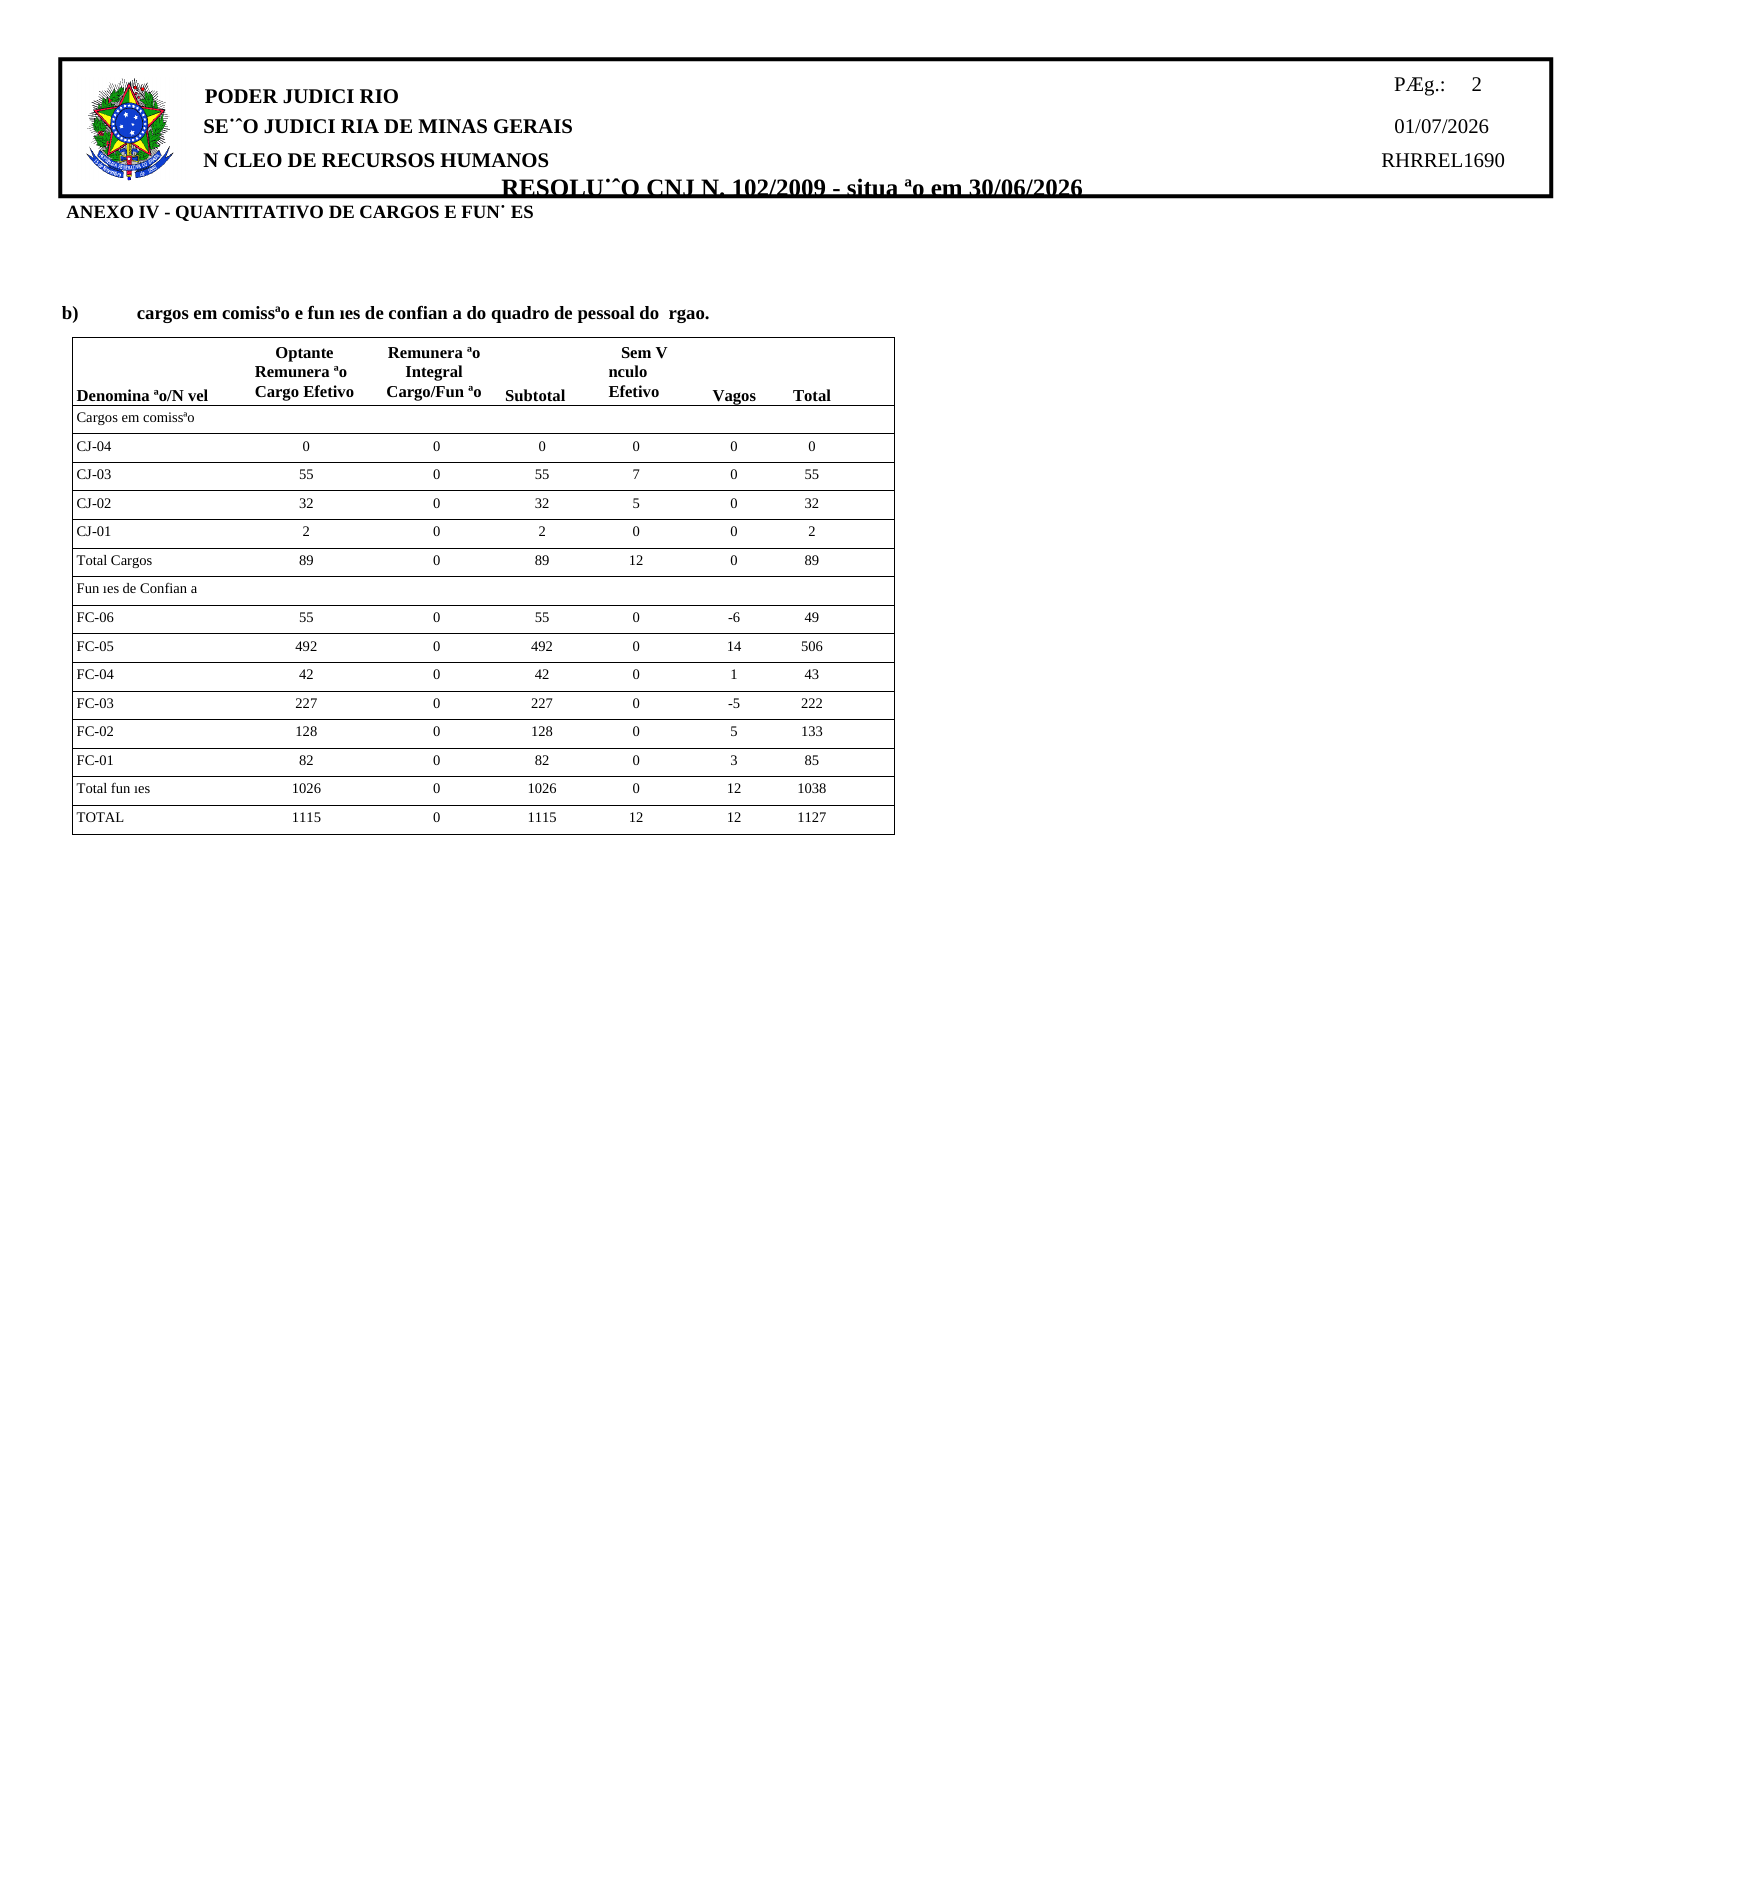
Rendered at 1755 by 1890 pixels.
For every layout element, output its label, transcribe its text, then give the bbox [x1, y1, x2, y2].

table_cell 0 [688, 463, 774, 490]
table_cell 0 [587, 777, 688, 805]
table_cell 0 [370, 434, 491, 462]
table_cell 0 [231, 434, 369, 462]
table_cell 32 [491, 491, 587, 519]
table_cell 0 [587, 520, 688, 548]
table_cell 5 [688, 720, 774, 748]
picture [54, 53, 1557, 201]
table_cell [774, 406, 894, 433]
table_cell 0 [587, 692, 688, 719]
table_cell 42 [491, 663, 587, 691]
table_cell 55 [774, 463, 894, 490]
table_cell CJ-02 [73, 491, 231, 519]
table_cell 227 [231, 692, 369, 719]
table_cell 1026 [231, 777, 369, 805]
table_cell 0 [587, 720, 688, 748]
table_cell 0 [370, 634, 491, 662]
table_cell 89 [774, 549, 894, 576]
table_cell [587, 577, 688, 605]
table_cell 32 [774, 491, 894, 519]
table_cell 0 [370, 663, 491, 691]
table_cell 492 [231, 634, 369, 662]
table_cell 0 [370, 549, 491, 576]
table_cell CJ-03 [73, 463, 231, 490]
table_header Remunera ªo Integral Cargo/Fun ªo [370, 338, 491, 405]
table_cell 133 [774, 720, 894, 748]
table_cell 227 [491, 692, 587, 719]
table_cell 89 [491, 549, 587, 576]
table_cell 0 [587, 634, 688, 662]
table_cell CJ-04 [73, 434, 231, 462]
table_header Total [774, 338, 894, 405]
table_cell 0 [587, 663, 688, 691]
table_cell 128 [231, 720, 369, 748]
table_cell 3 [688, 749, 774, 776]
table_cell -5 [688, 692, 774, 719]
table_cell Fun ıes de Confian a [73, 577, 231, 605]
table_cell [688, 406, 774, 433]
table_cell 0 [587, 606, 688, 633]
table_cell 128 [491, 720, 587, 748]
table_cell 0 [370, 720, 491, 748]
table_cell 7 [587, 463, 688, 490]
table_cell [491, 577, 587, 605]
table_cell FC-01 [73, 749, 231, 776]
table_cell 49 [774, 606, 894, 633]
table_cell 0 [587, 749, 688, 776]
table_cell TOTAL [73, 806, 231, 833]
table_cell [774, 577, 894, 605]
table_cell 32 [231, 491, 369, 519]
table_cell 2 [231, 520, 369, 548]
table_cell [491, 406, 587, 433]
table_cell 1 [688, 663, 774, 691]
table_cell FC-06 [73, 606, 231, 633]
table_cell 0 [774, 434, 894, 462]
table_cell 0 [688, 434, 774, 462]
table_cell 12 [688, 777, 774, 805]
table_cell 0 [688, 549, 774, 576]
table_header Denomina ªo/N vel [73, 338, 231, 405]
table_cell 222 [774, 692, 894, 719]
table_cell 55 [231, 606, 369, 633]
table_cell 1115 [491, 806, 587, 833]
table_cell 12 [688, 806, 774, 833]
table_header Subtotal [491, 338, 587, 405]
table_cell [370, 406, 491, 433]
table_cell 0 [370, 749, 491, 776]
table_cell 1026 [491, 777, 587, 805]
table_cell 5 [587, 491, 688, 519]
table_cell FC-03 [73, 692, 231, 719]
table_cell 0 [370, 463, 491, 490]
table_cell 0 [688, 491, 774, 519]
table_cell 0 [491, 434, 587, 462]
table_cell 0 [370, 806, 491, 833]
table_cell Cargos em comissªo [73, 406, 231, 433]
table_cell 85 [774, 749, 894, 776]
table_cell Total fun ıes [73, 777, 231, 805]
table_cell FC-02 [73, 720, 231, 748]
table_cell 506 [774, 634, 894, 662]
table_header Vagos [688, 338, 774, 405]
table_cell Total Cargos [73, 549, 231, 576]
table_cell 1127 [774, 806, 894, 833]
table_cell 82 [491, 749, 587, 776]
table_cell [587, 406, 688, 433]
table_cell 42 [231, 663, 369, 691]
table_cell 82 [231, 749, 369, 776]
table_cell 14 [688, 634, 774, 662]
table_cell 2 [774, 520, 894, 548]
table_header Optante Remunera ªo Cargo Efetivo [231, 338, 369, 405]
table_cell [231, 577, 369, 605]
table_cell 0 [370, 520, 491, 548]
table_cell CJ-01 [73, 520, 231, 548]
table_cell 0 [688, 520, 774, 548]
table_cell 55 [231, 463, 369, 490]
table_cell 1115 [231, 806, 369, 833]
table_cell 89 [231, 549, 369, 576]
table_cell [688, 577, 774, 605]
table_header Sem V nculo Efetivo [587, 338, 688, 405]
table_cell 43 [774, 663, 894, 691]
table_cell 0 [370, 606, 491, 633]
table_cell 55 [491, 606, 587, 633]
table_cell 0 [587, 434, 688, 462]
table_cell 0 [370, 491, 491, 519]
table_cell FC-05 [73, 634, 231, 662]
table_cell 0 [370, 692, 491, 719]
table_cell [370, 577, 491, 605]
table_cell 12 [587, 806, 688, 833]
table_cell FC-04 [73, 663, 231, 691]
table_cell 492 [491, 634, 587, 662]
table_cell 12 [587, 549, 688, 576]
table_cell 0 [370, 777, 491, 805]
list cargos em comissªo e fun ıes de confian a do quadro de pessoal do rgao. [62, 303, 1526, 323]
table_cell [231, 406, 369, 433]
table_cell 1038 [774, 777, 894, 805]
table_cell 55 [491, 463, 587, 490]
table_cell -6 [688, 606, 774, 633]
table_cell 2 [491, 520, 587, 548]
